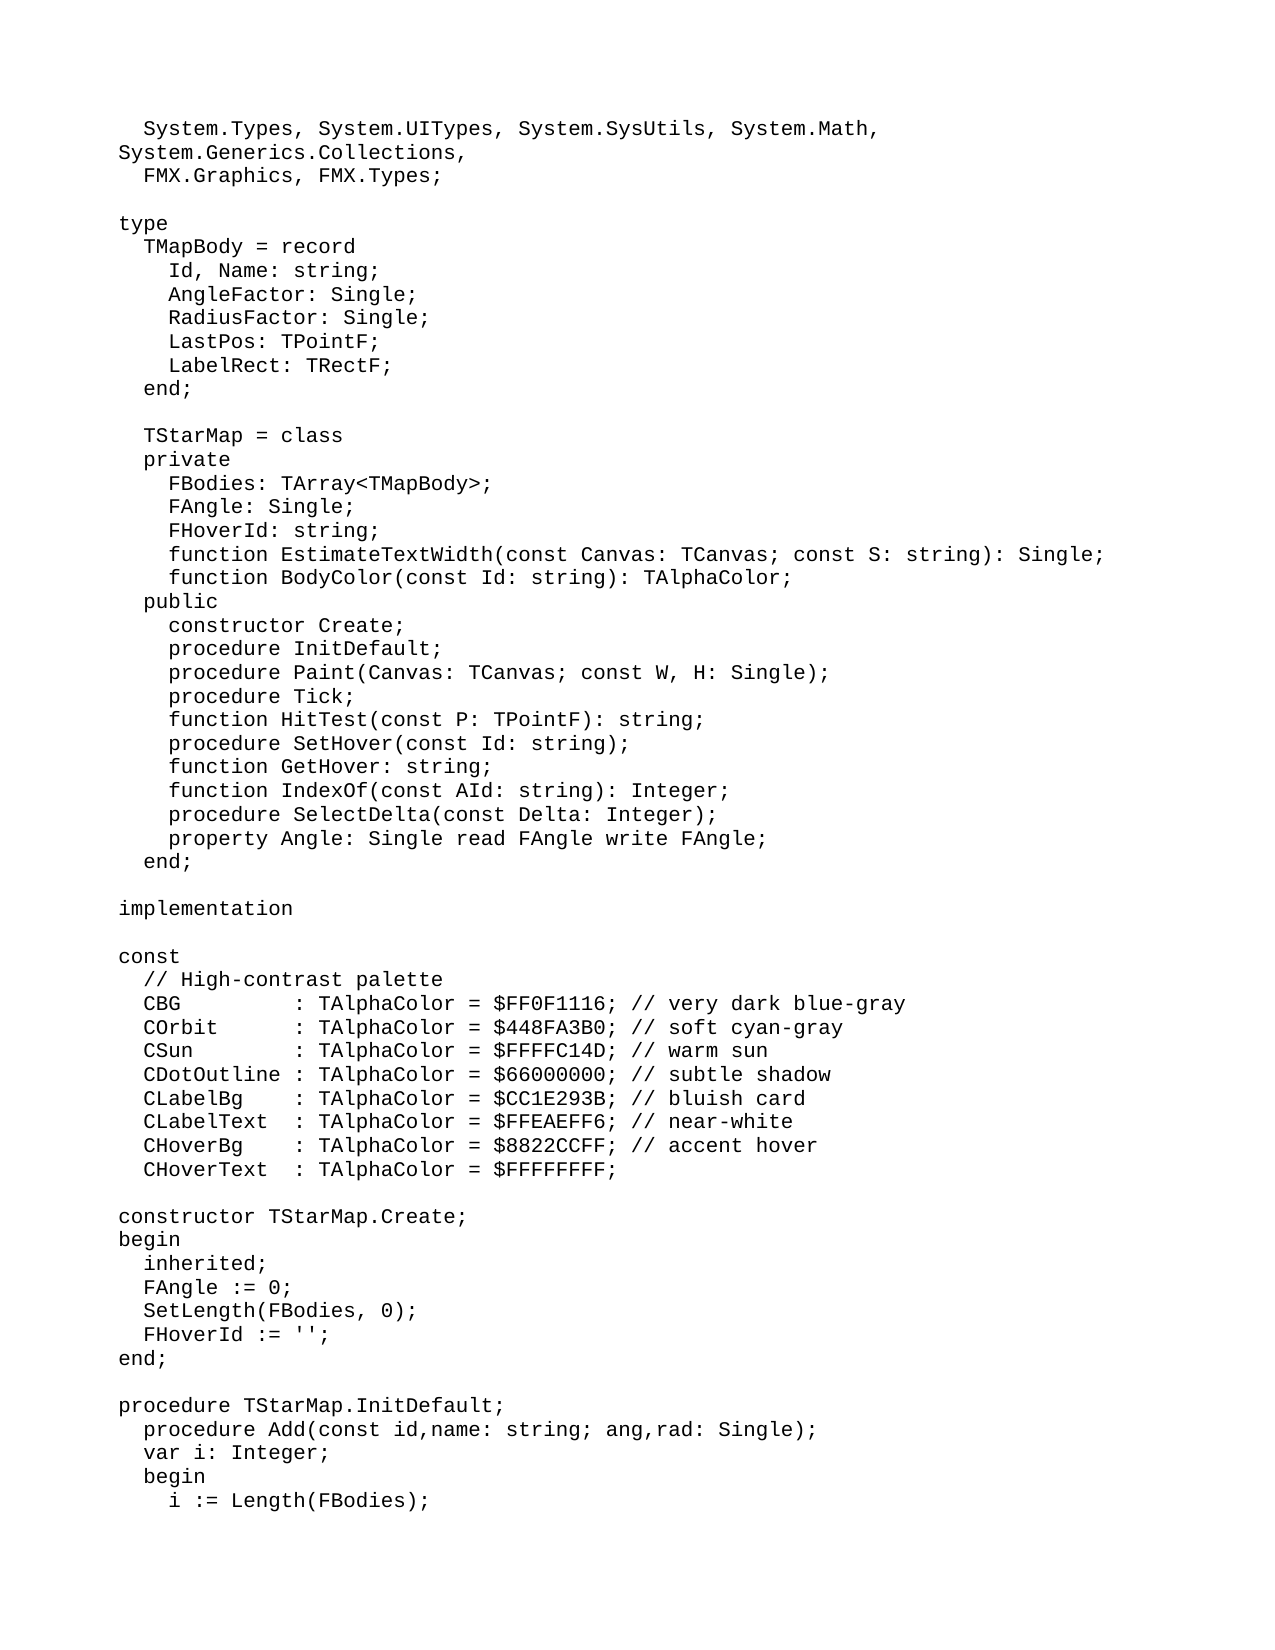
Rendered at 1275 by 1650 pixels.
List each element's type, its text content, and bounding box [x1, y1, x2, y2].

text procedure SetHover(const Id: string); [118, 733, 1157, 757]
text // High-contrast palette [118, 969, 1157, 993]
text end; [118, 378, 1157, 402]
text AngleFactor: Single; [118, 284, 1157, 307]
text System.Types, System.UITypes, System.SysUtils, System.Math, System.Generics.Collections, [118, 118, 1157, 165]
text CHoverText : TAlphaColor = $FFFFFFFF; [118, 1158, 1157, 1182]
text procedure TStarMap.InitDefault; [118, 1395, 1157, 1419]
text constructor TStarMap.Create; [118, 1206, 1157, 1229]
text function GetHover: string; [118, 757, 1157, 780]
text Id, Name: string; [118, 260, 1157, 284]
text FHoverId := ''; [118, 1324, 1157, 1348]
text RadiusFactor: Single; [118, 307, 1157, 331]
text i := Length(FBodies); [118, 1489, 1157, 1513]
text private [118, 449, 1157, 473]
text procedure SelectDelta(const Delta: Integer); [118, 804, 1157, 827]
text procedure Add(const id,name: string; ang,rad: Single); [118, 1419, 1157, 1442]
text TMapBody = record [118, 236, 1157, 260]
text inherited; [118, 1253, 1157, 1277]
text end; [118, 851, 1157, 875]
text public [118, 591, 1157, 615]
text var i: Integer; [118, 1442, 1157, 1466]
text CHoverBg : TAlphaColor = $8822CCFF; // accent hover [118, 1135, 1157, 1158]
text CDotOutline : TAlphaColor = $66000000; // subtle shadow [118, 1064, 1157, 1088]
text LabelRect: TRectF; [118, 354, 1157, 378]
text CLabelText : TAlphaColor = $FFEAEFF6; // near-white [118, 1111, 1157, 1135]
text CBG : TAlphaColor = $FF0F1116; // very dark blue-gray [118, 993, 1157, 1017]
text FMX.Graphics, FMX.Types; [118, 165, 1157, 189]
text end; [118, 1348, 1157, 1371]
text TStarMap = class [118, 426, 1157, 449]
text LastPos: TPointF; [118, 331, 1157, 354]
text function BodyColor(const Id: string): TAlphaColor; [118, 567, 1157, 591]
text CLabelBg : TAlphaColor = $CC1E293B; // bluish card [118, 1088, 1157, 1111]
text procedure Tick; [118, 686, 1157, 709]
text property Angle: Single read FAngle write FAngle; [118, 827, 1157, 851]
text COrbit : TAlphaColor = $448FA3B0; // soft cyan-gray [118, 1017, 1157, 1040]
text FBodies: TArray<TMapBody>; [118, 473, 1157, 496]
text function IndexOf(const AId: string): Integer; [118, 780, 1157, 804]
text FHoverId: string; [118, 520, 1157, 544]
text procedure Paint(Canvas: TCanvas; const W, H: Single); [118, 662, 1157, 686]
text SetLength(FBodies, 0); [118, 1300, 1157, 1324]
text begin [118, 1466, 1157, 1489]
text CSun : TAlphaColor = $FFFFC14D; // warm sun [118, 1040, 1157, 1064]
text FAngle: Single; [118, 496, 1157, 520]
text begin [118, 1229, 1157, 1253]
text FAngle := 0; [118, 1277, 1157, 1300]
text implementation [118, 898, 1157, 922]
text procedure InitDefault; [118, 638, 1157, 662]
text function HitTest(const P: TPointF): string; [118, 709, 1157, 733]
text constructor Create; [118, 615, 1157, 638]
text type [118, 213, 1157, 236]
text function EstimateTextWidth(const Canvas: TCanvas; const S: string): Single; [118, 544, 1157, 567]
text const [118, 946, 1157, 969]
